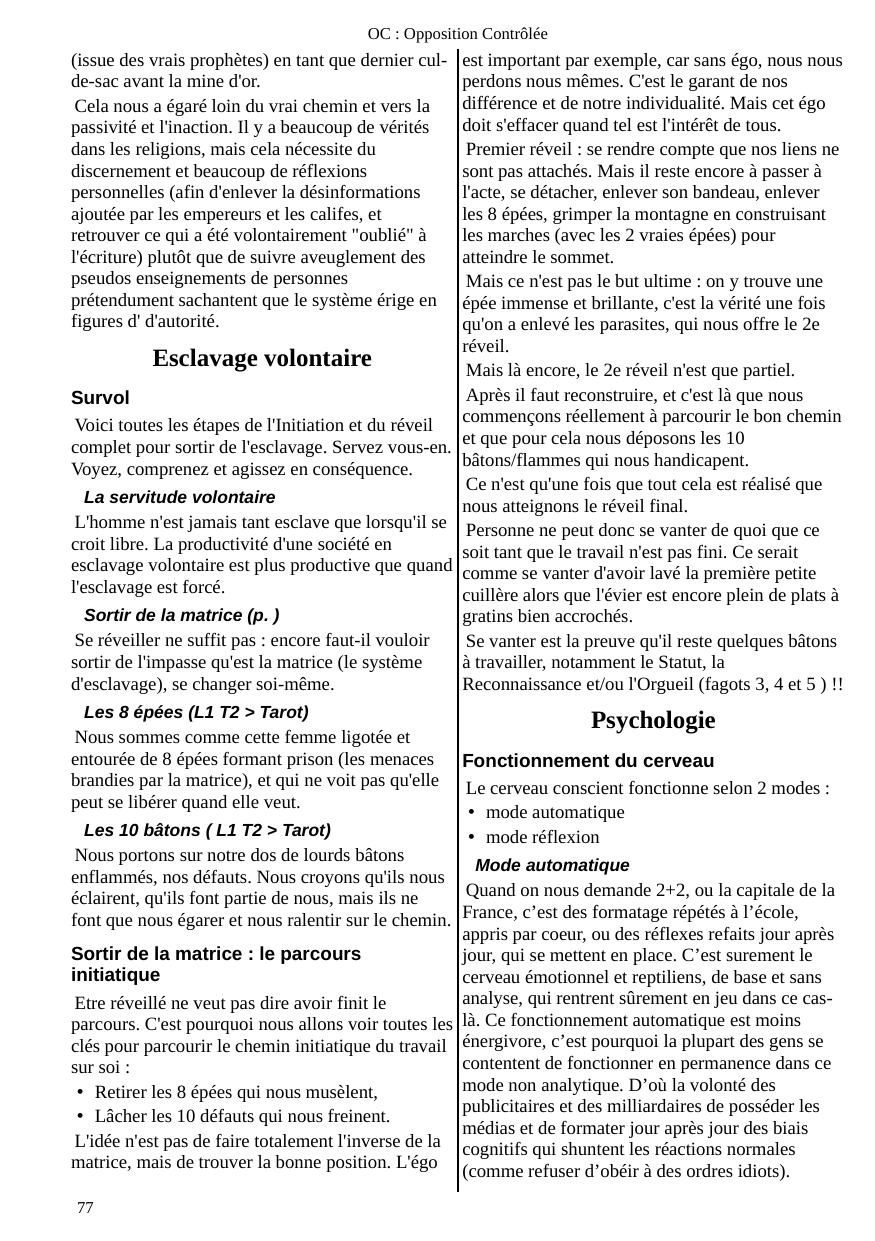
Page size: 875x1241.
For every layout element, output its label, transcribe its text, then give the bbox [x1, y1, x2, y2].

subtitle Survol [71, 387, 453, 408]
text Mais ce n'est pas le but ultime : on y trouve une épée immense et brillante, c'est la vérité une fois qu'on a enlevé les parasites, qui nous offre le 2e réveil. [462, 270, 844, 356]
subtitle Les 10 bâtons ( L1 T2 > Tarot) [84, 820, 453, 840]
text Nous portons sur notre dos de lourds bâtons enflammés, nos défauts. Nous croyons qu'ils nous éclairent, qu'ils font partie de nous, mais ils ne font que nous égarer et nous ralentir sur le chemin. [71, 844, 453, 930]
subtitle Sortir de la matrice : le parcours initiatique [71, 942, 453, 986]
text Après il faut reconstruire, et c'est là que nous commençons réellement à parcourir le bon chemin et que pour cela nous déposons les 10 bâtons/flammes qui nous handicapent. [462, 384, 844, 470]
text L'homme n'est jamais tant esclave que lorsqu'il se croit libre. La productivité d'une société en esclavage volontaire est plus productive que quand l'esclavage est forcé. [71, 511, 453, 597]
text Voici toutes les étapes de l'Initiation et du réveil complet pour sortir de l'esclavage. Servez vous-en. Voyez, comprenez et agissez en conséquence. [71, 414, 453, 479]
subtitle Psychologie [462, 705, 844, 734]
text Premier réveil : se rendre compte que nos liens ne sont pas attachés. Mais il reste encore à passer à l'acte, se détacher, enlever son bandeau, enlever les 8 épées, grimper la montagne en construisant les marches (avec les 2 vraies épées) pour atteindre le sommet. [462, 138, 844, 267]
text Personne ne peut donc se vanter de quoi que ce soit tant que le travail n'est pas fini. Ce serait comme se vanter d'avoir lavé la première petite cuillère alors que l'évier est encore plein de plats à gratins bien accrochés. [462, 519, 844, 627]
text Nous sommes comme cette femme ligotée et entourée de 8 épées formant prison (les menaces brandies par la matrice), et qui ne voit pas qu'elle peut se libérer quand elle veut. [71, 726, 453, 812]
text est important par exemple, car sans égo, nous nous perdons nous mêmes. C'est le garant de nos différence et de notre individualité. Mais cet égo doit s'effacer quand tel est l'intérêt de tous. [462, 49, 844, 135]
text Se réveiller ne suffit pas : encore faut-il vouloir sortir de l'impasse qu'est la matrice (le système d'esclavage), se changer soi-même. [71, 629, 453, 694]
text Quand on nous demande 2+2, ou la capitale de la France, c’est des formatage répétés à l’école, appris par coeur, ou des réflexes refaits jour après jour, qui se mettent en place. C’est surement le cerveau émotionnel et reptiliens, de base et sans analyse, qui rentrent sûrement en jeu dans ce cas-là. Ce fonctionnement automatique est moins énergivore, c’est pourquoi la plupart des gens se contentent de fonctionner en permanence dans ce mode non analytique. D’où la volonté des publicitaires et des milliardaires de posséder les médias et de formater jour après jour des biais cognitifs qui shuntent les réactions normales (comme refuser d’obéir à des ordres idiots). [462, 879, 844, 1181]
subtitle Les 8 épées (L1 T2 > Tarot) [84, 702, 453, 722]
list mode automatique [468, 801, 844, 823]
subtitle Sortir de la matrice (p. ) [84, 605, 453, 625]
text Etre réveillé ne veut pas dire avoir finit le parcours. C'est pourquoi nous allons voir toutes les clés pour parcourir le chemin initiatique du travail sur soi : [71, 992, 453, 1078]
text L'idée n'est pas de faire totalement l'inverse de la matrice, mais de trouver la bonne position. L'égo [71, 1130, 453, 1173]
text Ce n'est qu'une fois que tout cela est réalisé que nous atteignons le réveil final. [462, 473, 844, 516]
text Cela nous a égaré loin du vrai chemin et vers la passivité et l'inaction. Il y a beaucoup de vérités dans les religions, mais cela nécessite du discernement et beaucoup de réflexions personnelles (afin d'enlever la désinformations ajoutée par les empereurs et les califes, et retrouver ce qui a été volontairement "oublié" à l'écriture) plutôt que de suivre aveuglement des pseudos enseignements de personnes prétendument sachantent que le système érige en figures d' d'autorité. [71, 95, 453, 332]
subtitle Esclavage volontaire [71, 343, 453, 371]
text Se vanter est la preuve qu'il reste quelques bâtons à travailler, notamment le Statut, la Reconnaissance et/ou l'Orgueil (fagots 3, 4 et 5 ) !! [462, 630, 844, 694]
subtitle Mode automatique [475, 855, 844, 875]
subtitle La servitude volontaire [84, 487, 453, 507]
text Le cerveau conscient fonctionne selon 2 modes : [462, 777, 844, 798]
text (issue des vrais prophètes) en tant que dernier cul-de-sac avant la mine d'or. [71, 49, 453, 92]
text Mais là encore, le 2e réveil n'est que partiel. [462, 359, 844, 381]
list Lâcher les 10 défauts qui nous freinent. [77, 1105, 453, 1127]
subtitle Fonctionnement du cerveau [462, 749, 844, 771]
list mode réflexion [468, 826, 844, 847]
list Retirer les 8 épées qui nous musèlent, [77, 1081, 453, 1102]
